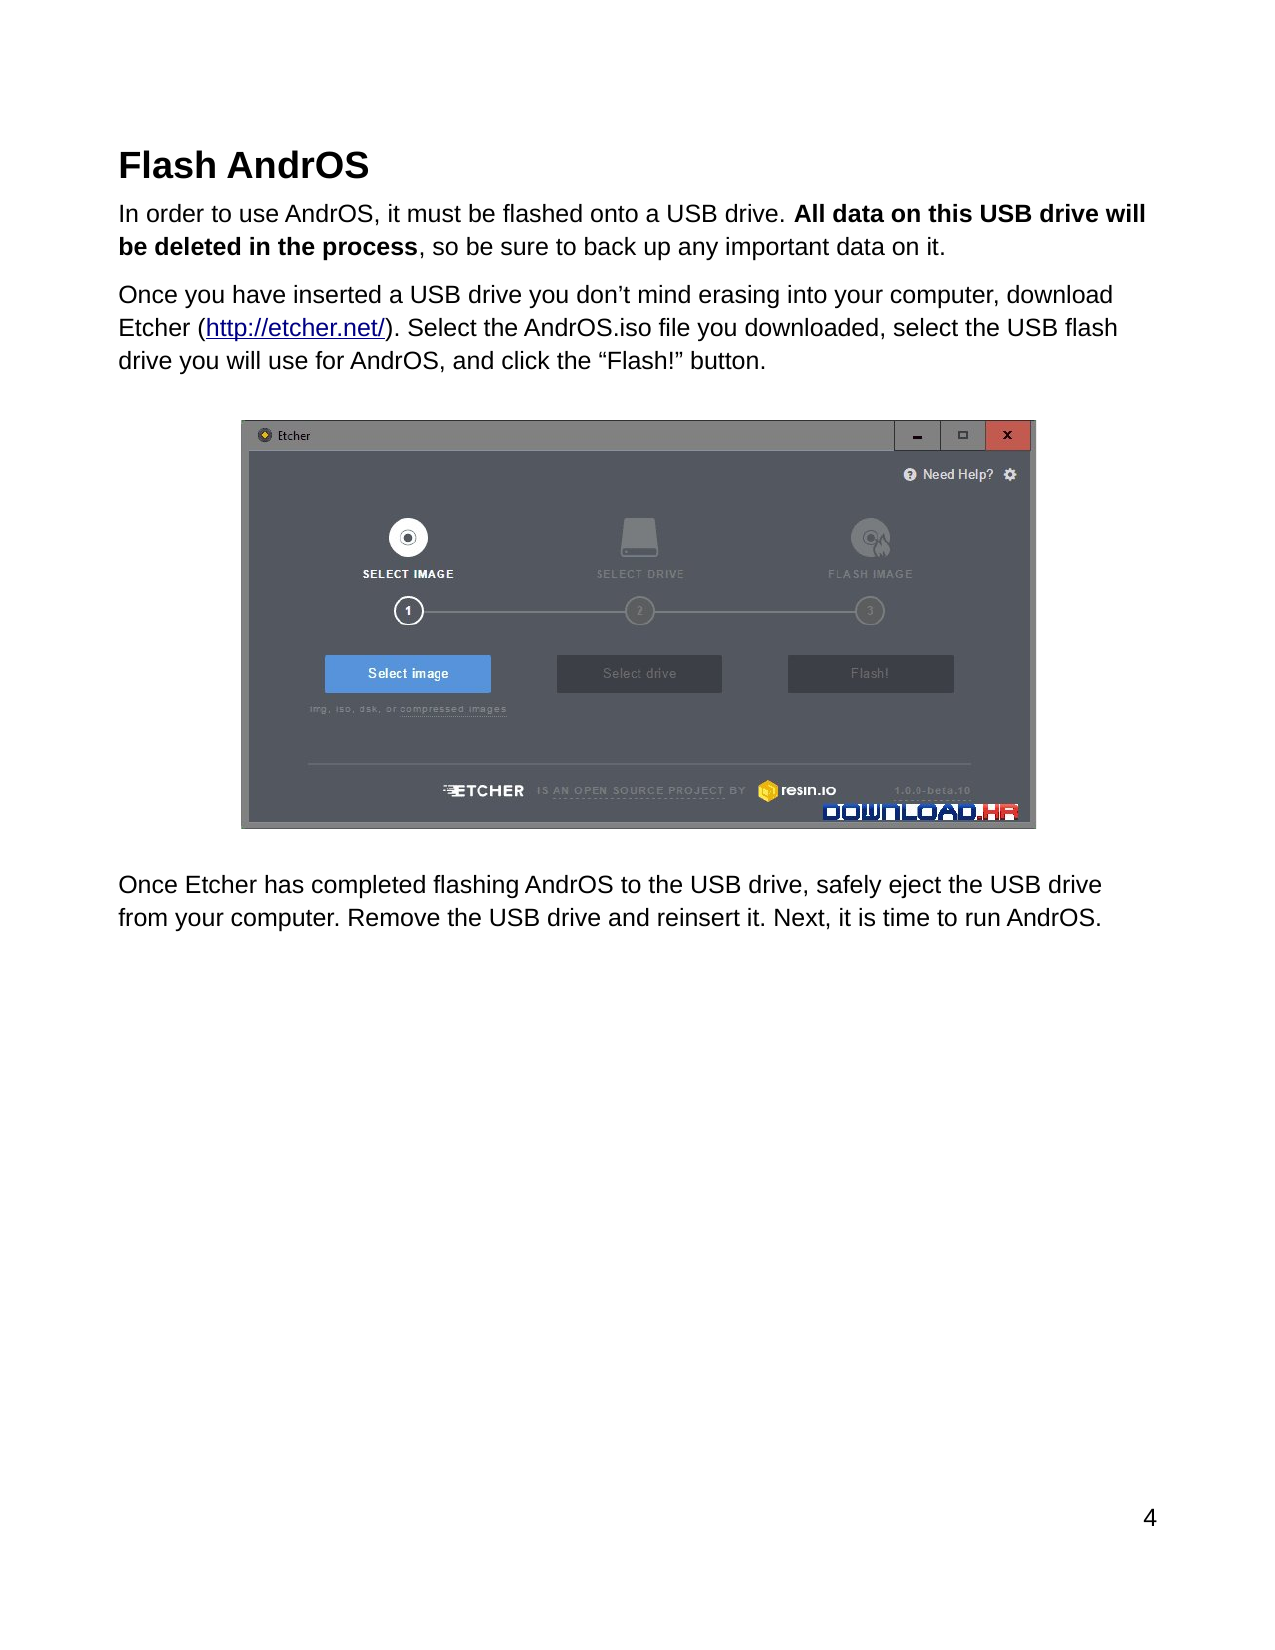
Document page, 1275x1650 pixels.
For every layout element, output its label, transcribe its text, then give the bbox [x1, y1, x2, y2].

text In order to use AndrOS, it must be flashed onto a USB drive. All data on this USB drive will be deleted in the process, so be sure to back up any important data on it. [118, 199, 1157, 261]
picture [241, 420, 1037, 829]
text Once Etcher has completed flashing AndrOS to the USB drive, safely eject the USB drive from your computer. Remove the USB drive and reinsert it. Next, it is time to run AndrOS. [118, 869, 1157, 931]
subtitle Flash AndrOS [118, 143, 1157, 187]
text Once you have inserted a USB drive you don’t mind erasing into your computer, download Etcher (http://etcher.net/). Select the AndrOS.iso file you downloaded, select the USB flash drive you will use for AndrOS, and click the “Flash!” button. [118, 280, 1157, 375]
